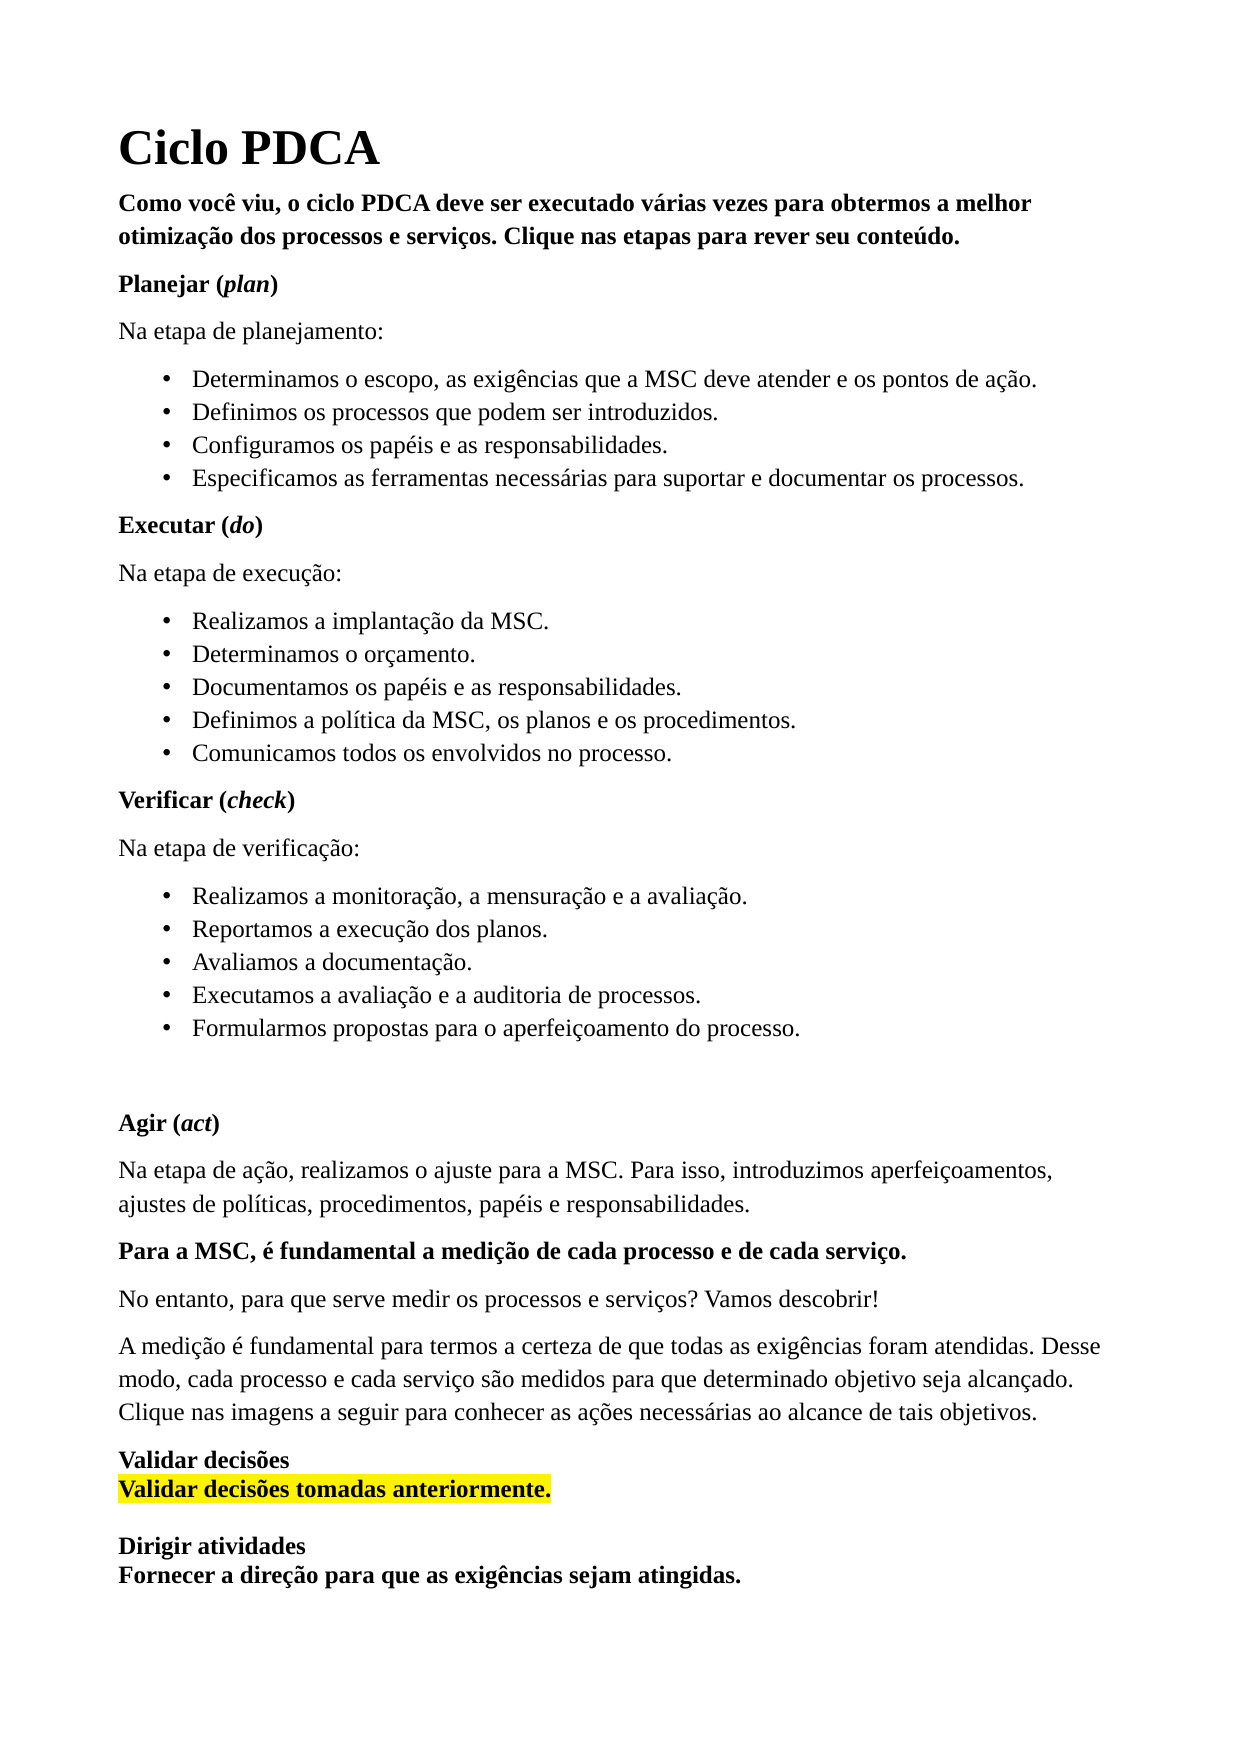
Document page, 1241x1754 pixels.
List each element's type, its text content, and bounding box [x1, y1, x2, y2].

text Agir (act) [118, 1108, 1122, 1137]
list Determinamos o orçamento. [162, 639, 1122, 668]
text Dirigir atividades Fornecer a direção para que as exigências sejam atingidas. [118, 1531, 1122, 1589]
text Validar decisões Validar decisões tomadas anteriormente. [118, 1445, 1122, 1503]
text Na etapa de planejamento: [118, 316, 1122, 345]
text Para a MSC, é fundamental a medição de cada processo e de cada serviço. [118, 1236, 1122, 1265]
list Comunicamos todos os envolvidos no processo. [162, 738, 1122, 767]
text Como você viu, o ciclo PDCA deve ser executado várias vezes para obtermos a melhor otimização dos processos e serviços. Clique nas etapas para rever seu conteúdo. [118, 188, 1122, 250]
text Planejar (plan) [118, 269, 1122, 297]
text Executar (do) [118, 511, 1122, 539]
list Formularmos propostas para o aperfeiçoamento do processo. [162, 1013, 1122, 1042]
list Especificamos as ferramentas necessárias para suportar e documentar os processos. [162, 463, 1122, 492]
text Verificar (check) [118, 786, 1122, 814]
list Definimos a política da MSC, os planos e os procedimentos. [162, 705, 1122, 734]
text Na etapa de execução: [118, 558, 1122, 587]
text Na etapa de ação, realizamos o ajuste para a MSC. Para isso, introduzimos aperfeiçoamentos, ajustes de políticas, procedimentos, papéis e responsabilidades. [118, 1156, 1122, 1217]
list Configuramos os papéis e as responsabilidades. [162, 430, 1122, 459]
text No entanto, para que serve medir os processos e serviços? Vamos descobrir! [118, 1284, 1122, 1313]
text A medição é fundamental para termos a certeza de que todas as exigências foram atendidas. Desse modo, cada processo e cada serviço são medidos para que determinado objetivo seja alcançado. Clique nas imagens a seguir para conhecer as ações necessárias ao alcance de tais objetivos. [118, 1331, 1122, 1426]
list Determinamos o escopo, as exigências que a MSC deve atender e os pontos de ação. [162, 364, 1122, 393]
list Executamos a avaliação e a auditoria de processos. [162, 980, 1122, 1008]
list Avaliamos a documentação. [162, 947, 1122, 976]
list Documentamos os papéis e as responsabilidades. [162, 672, 1122, 701]
text Na etapa de verificação: [118, 833, 1122, 862]
list Realizamos a monitoração, a mensuração e a avaliação. [162, 881, 1122, 909]
list Realizamos a implantação da MSC. [162, 606, 1122, 634]
subtitle Ciclo PDCA [118, 118, 1122, 176]
list Definimos os processos que podem ser introduzidos. [162, 397, 1122, 426]
list Reportamos a execução dos planos. [162, 914, 1122, 942]
